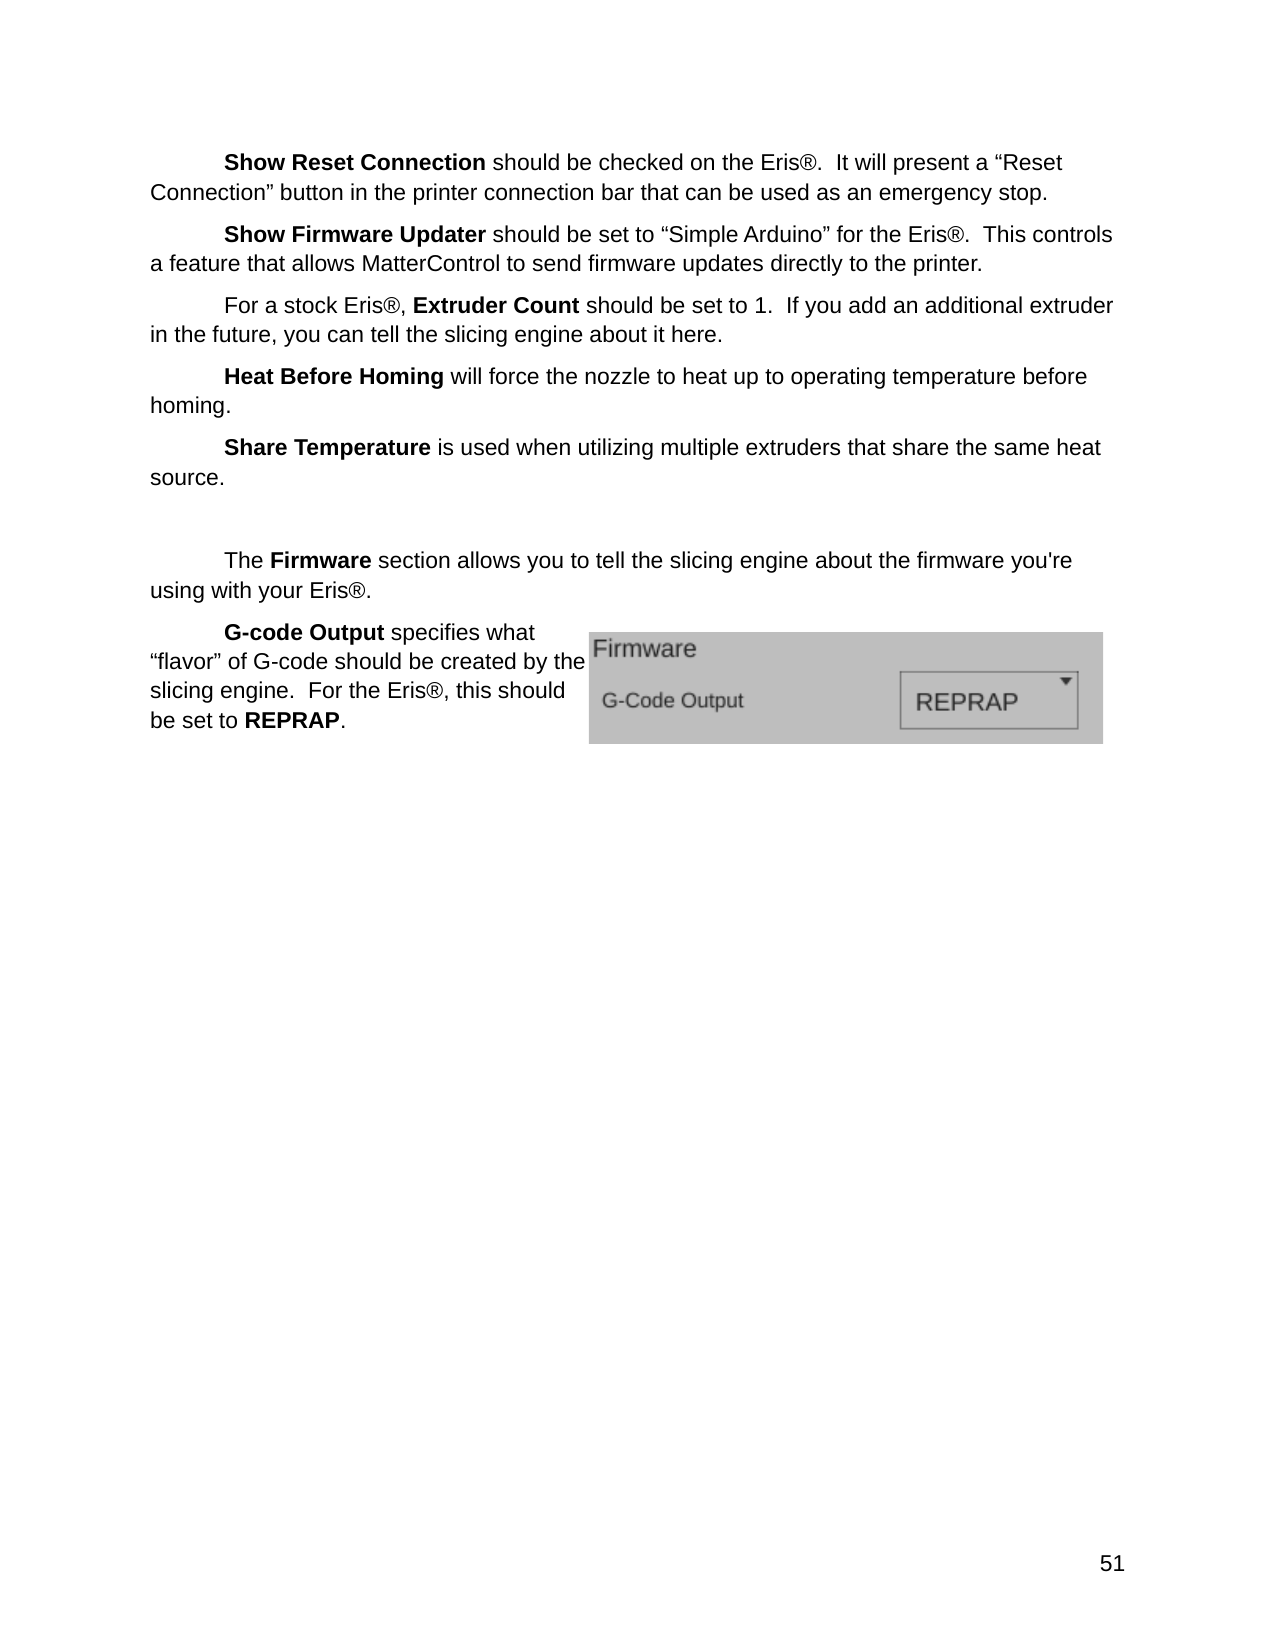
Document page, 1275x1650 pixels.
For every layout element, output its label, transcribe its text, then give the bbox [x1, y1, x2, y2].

text Heat Before Homing will force the nozzle to heat up to operating temperature before homing. [150, 364, 1125, 419]
text G-code Output specifies what “flavor” of G-code should be created by the slicing engine. For the Eris®, this should be set to REPRAP. [150, 619, 1125, 733]
text For a stock Eris®, Extruder Count should be set to 1. If you add an additional extruder in the future, you can tell the slicing engine about it here. [150, 292, 1125, 347]
text The Firmware section allows you to tell the slicing engine about the firmware you're using with your Eris®. [150, 548, 1125, 603]
text Show Firmware Updater should be set to “Simple Arduino” for the Eris®. This controls a feature that allows MatterControl to send firmware updates directly to the printer. [150, 221, 1125, 276]
text Show Reset Connection should be checked on the Eris®. It will present a “Reset Connection” button in the printer connection bar that can be used as an emergency stop. [150, 150, 1125, 205]
text Share Temperature is used when utilizing multiple extruders that share the same heat source. [150, 435, 1125, 490]
picture [588, 632, 1104, 744]
